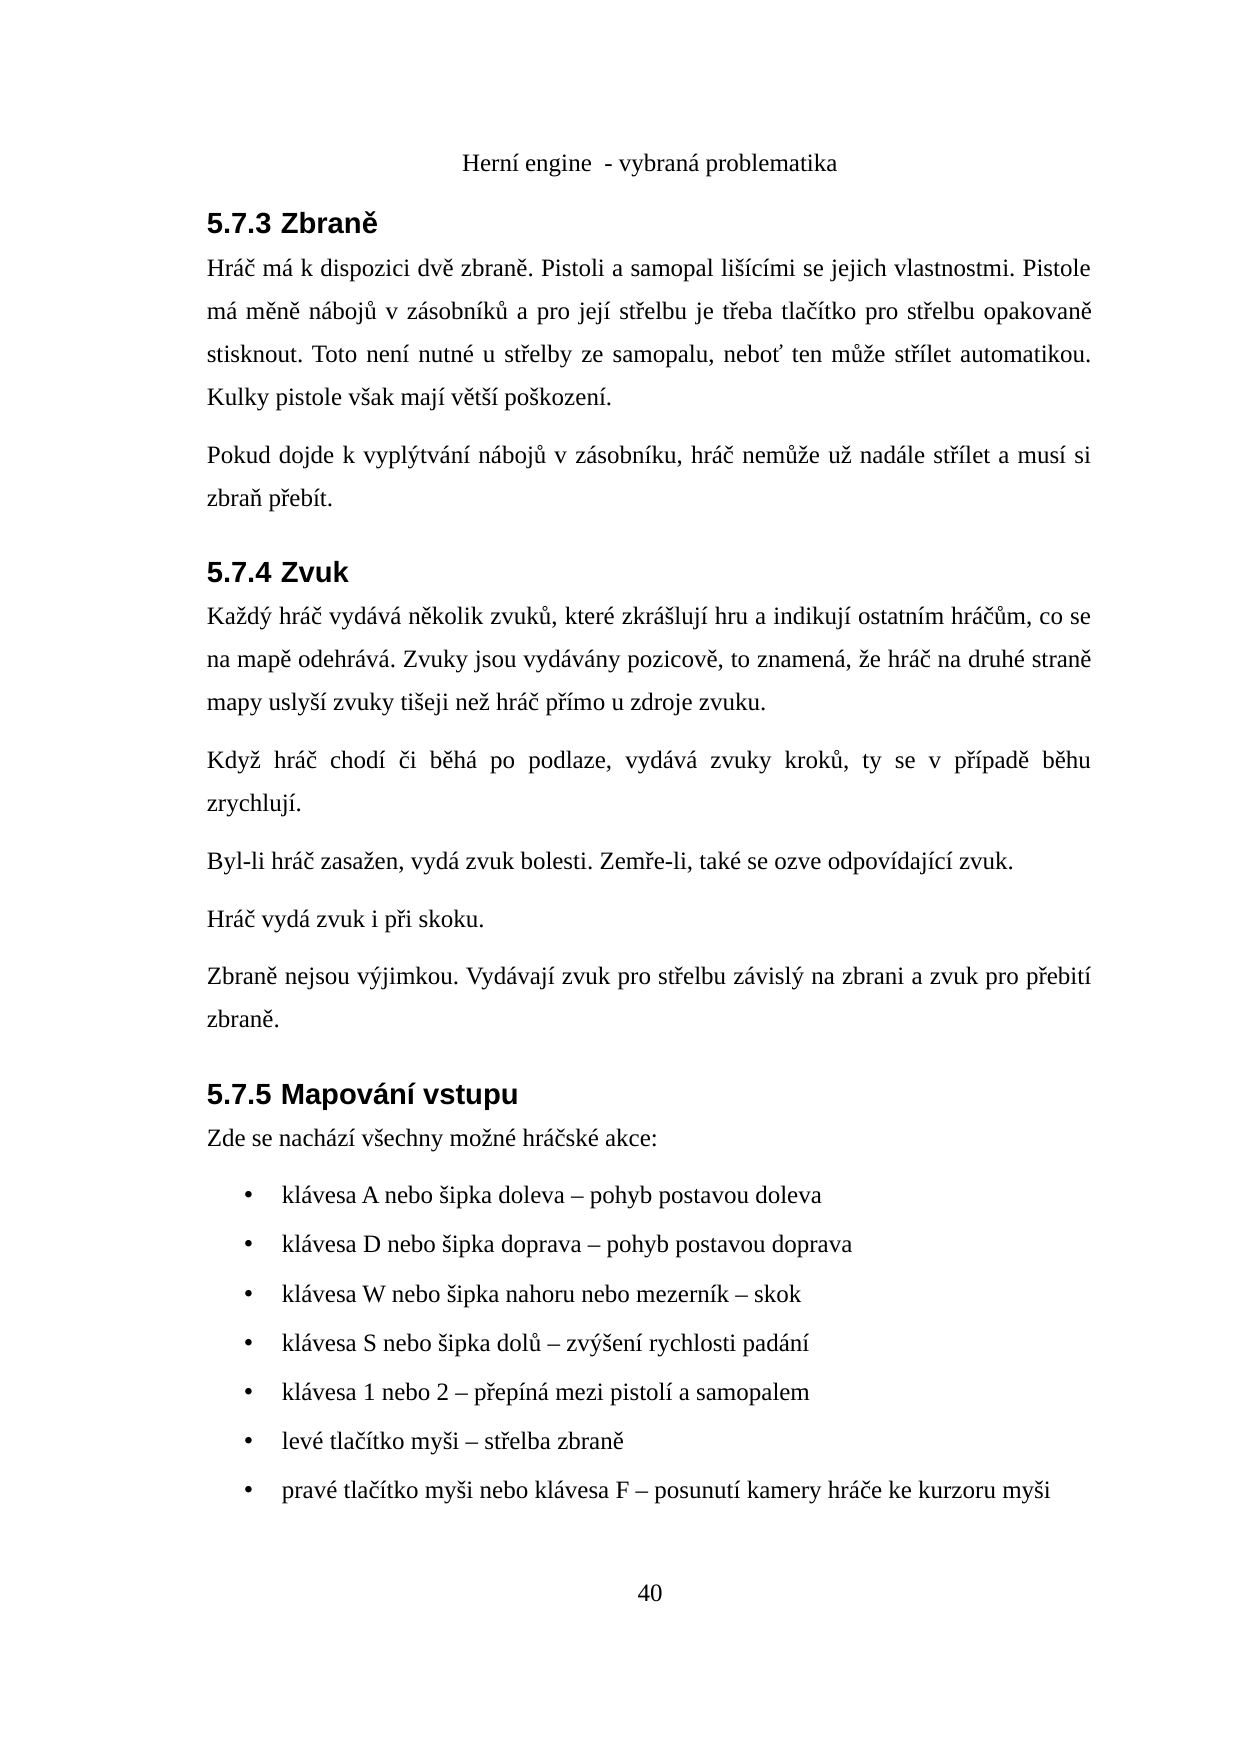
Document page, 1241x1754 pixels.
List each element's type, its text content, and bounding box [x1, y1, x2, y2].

subtitle Mapování vstupu [207, 1077, 1093, 1110]
text Hráč vydá zvuk i při skoku. [207, 904, 1093, 932]
list klávesa W nebo šipka nahoru nebo mezerník – skok [244, 1279, 1093, 1307]
text Zbraně nejsou výjimkou. Vydávají zvuk pro střelbu závislý na zbrani a zvuk pro přebití zbraně. [207, 961, 1093, 1033]
list levé tlačítko myši – střelba zbraně [244, 1426, 1093, 1454]
subtitle Zvuk [207, 555, 1093, 589]
text Pokud dojde k vyplýtvání nábojů v zásobníku, hráč nemůže už nadále střílet a musí si zbraň přebít. [207, 440, 1093, 512]
subtitle Zbraně [207, 207, 1093, 240]
text Byl-li hráč zasažen, vydá zvuk bolesti. Zemře-li, také se ozve odpovídající zvuk. [207, 846, 1093, 875]
text Když hráč chodí či běhá po podlaze, vydává zvuky kroků, ty se v případě běhu zrychlují. [207, 745, 1093, 817]
text Každý hráč vydává několik zvuků, které zkrášlují hru a indikují ostatním hráčům, co se na mapě odehrává. Zvuky jsou vydávány pozicově, to znamená, že hráč na druhé straně mapy uslyší zvuky tišeji než hráč přímo u zdroje zvuku. [207, 601, 1093, 716]
list klávesa 1 nebo 2 – přepíná mezi pistolí a samopalem [244, 1377, 1093, 1406]
list pravé tlačítko myši nebo klávesa F – posunutí kamery hráče ke kurzoru myši [244, 1475, 1093, 1504]
text Hráč má k dispozici dvě zbraně. Pistoli a samopal lišícími se jejich vlastnostmi. Pistole má měně nábojů v zásobníků a pro její střelbu je třeba tlačítko pro střelbu opakovaně stisknout. Toto není nutné u střelby ze samopalu, neboť ten může střílet automatikou. Kulky pistole však mají větší poškození. [207, 253, 1093, 411]
list klávesa A nebo šipka doleva – pohyb postavou doleva [244, 1181, 1093, 1209]
list klávesa S nebo šipka dolů – zvýšení rychlosti padání [244, 1328, 1093, 1356]
text Zde se nachází všechny možné hráčské akce: [207, 1123, 1093, 1152]
list klávesa D nebo šipka doprava – pohyb postavou doprava [244, 1229, 1093, 1258]
